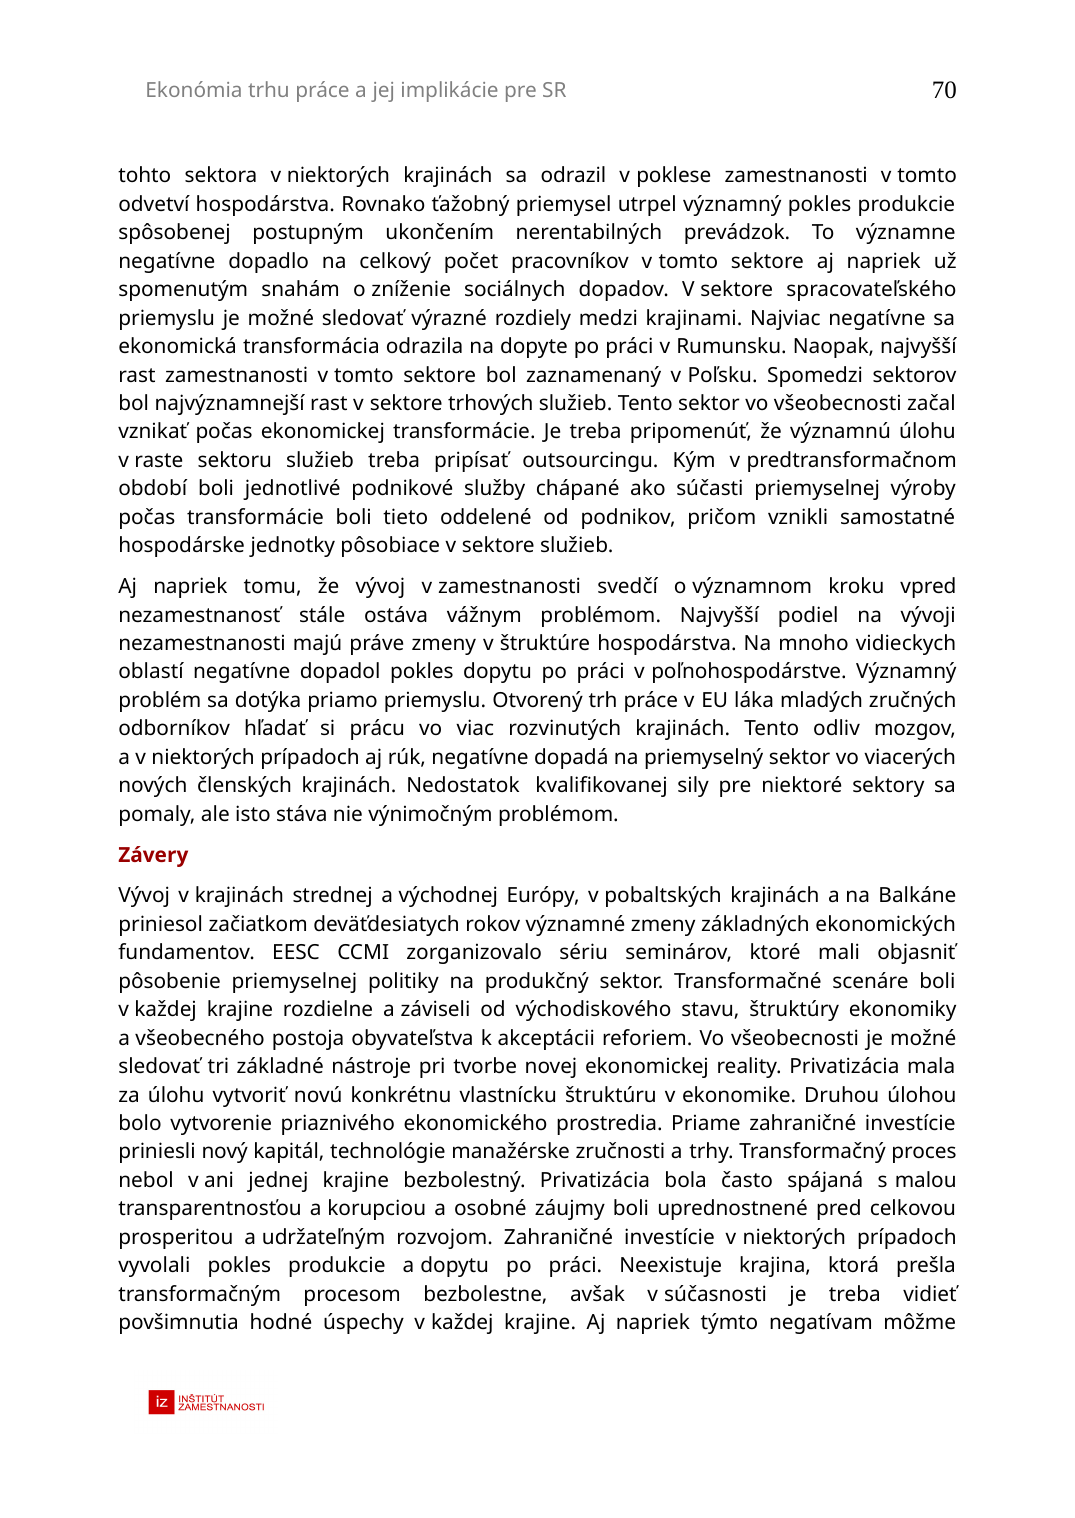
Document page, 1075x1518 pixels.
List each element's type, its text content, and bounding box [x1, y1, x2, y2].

text Vývoj v krajinách strednej a východnej Európy, v pobaltských krajinách a na Balkáne priniesol začiatkom deväťdesiatych rokov významné zmeny základných ekonomických fundamentov. EESC CCMI zorganizovalo sériu seminárov, ktoré mali objasniť pôsobenie priemyselnej politiky na produkčný sektor. Transformačné scenáre boli v každej krajine rozdielne a záviseli od východiskového stavu, štruktúry ekonomiky a všeobecného postoja obyvateľstva k akceptácii reforiem. Vo všeobecnosti je možné sledovať tri základné nástroje pri tvorbe novej ekonomickej reality. Privatizácia mala za úlohu vytvoriť novú konkrétnu vlastnícku štruktúru v ekonomike. Druhou úlohou bolo vytvorenie priaznivého ekonomického prostredia. Priame zahraničné investície priniesli nový kapitál, technológie manažérske zručnosti a trhy. Transformačný proces nebol v ani jednej krajine bezbolestný. Privatizácia bola často spájaná s malou transparentnosťou a korupciou a osobné záujmy boli uprednostnené pred celkovou prosperitou a udržateľným rozvojom. Zahraničné investície v niektorých prípadoch vyvolali pokles produkcie a dopytu po práci. Neexistuje krajina, ktorá prešla transformačným procesom bezbolestne, avšak v súčasnosti je treba vidieť povšimnutia hodné úspechy v každej krajine. Aj napriek týmto negatívam môžme [118, 881, 957, 1336]
picture [134, 1370, 278, 1434]
text Aj napriek tomu, že vývoj v zamestnanosti svedčí o významnom kroku vpred nezamestnanosť stále ostáva vážnym problémom. Najvyšší podiel na vývoji nezamestnanosti majú práve zmeny v štruktúre hospodárstva. Na mnoho vidieckych oblastí negatívne dopadol pokles dopytu po práci v poľnohospodárstve. Významný problém sa dotýka priamo priemyslu. Otvorený trh práce v EU láka mladých zručných odborníkov hľadať si prácu vo viac rozvinutých krajinách. Tento odliv mozgov, a v niektorých prípadoch aj rúk, negatívne dopadá na priemyselný sektor vo viacerých nových členských krajinách. Nedostatok kvalifikovanej sily pre niektoré sektory sa pomaly, ale isto stáva nie výnimočným problémom. [118, 571, 957, 827]
subtitle Závery [118, 840, 957, 868]
text tohto sektora v niektorých krajinách sa odrazil v poklese zamestnanosti v tomto odvetví hospodárstva. Rovnako ťažobný priemysel utrpel významný pokles produkcie spôsobenej postupným ukončením nerentabilných prevádzok. To významne negatívne dopadlo na celkový počet pracovníkov v tomto sektore aj napriek už spomenutým snahám o zníženie sociálnych dopadov. V sektore spracovateľského priemyslu je možné sledovať výrazné rozdiely medzi krajinami. Najviac negatívne sa ekonomická transformácia odrazila na dopyte po práci v Rumunsku. Naopak, najvyšší rast zamestnanosti v tomto sektore bol zaznamenaný v Poľsku. Spomedzi sektorov bol najvýznamnejší rast v sektore trhových služieb. Tento sektor vo všeobecnosti začal vznikať počas ekonomickej transformácie. Je treba pripomenúť, že významnú úlohu v raste sektoru služieb treba pripísať outsourcingu. Kým v predtransformačnom období boli jednotlivé podnikové služby chápané ako súčasti priemyselnej výroby počas transformácie boli tieto oddelené od podnikov, pričom vznikli samostatné hospodárske jednotky pôsobiace v sektore služieb. [118, 161, 957, 559]
